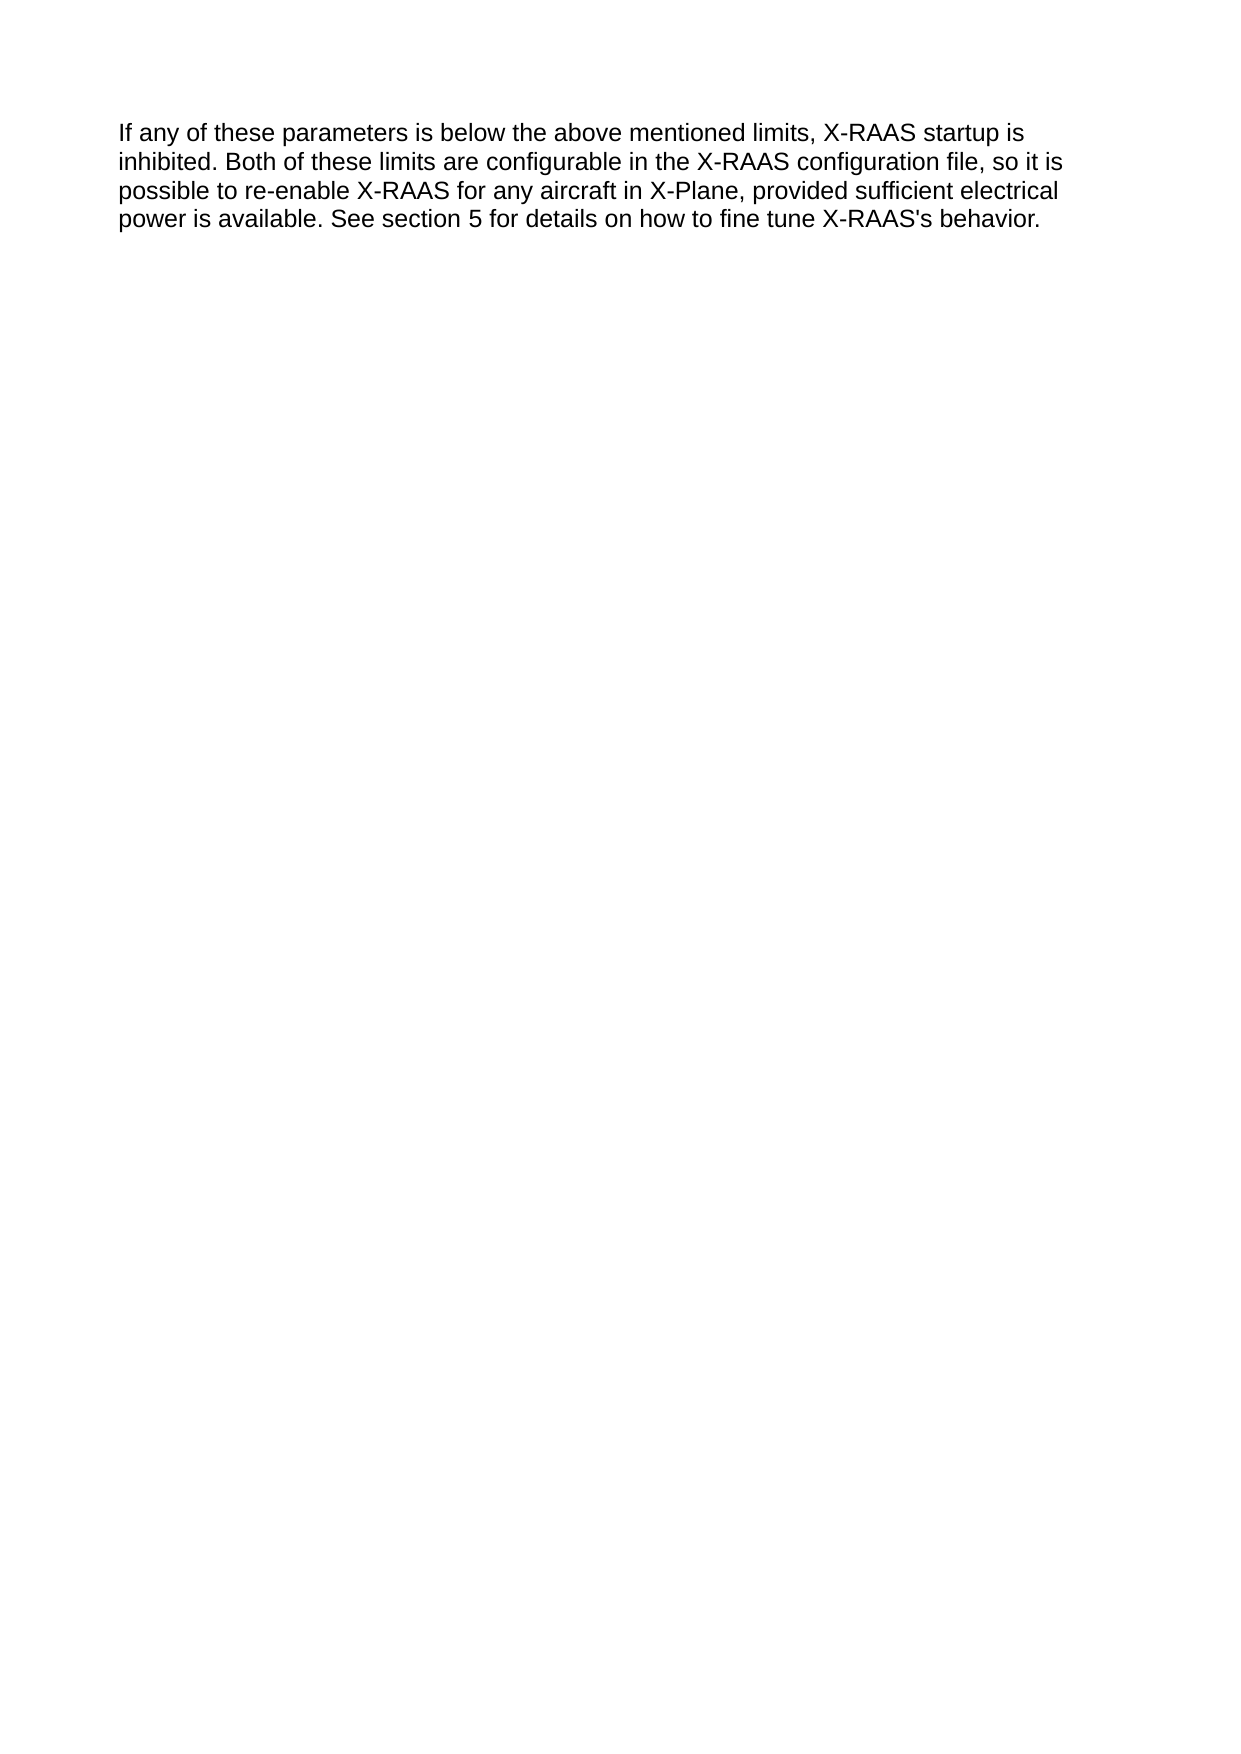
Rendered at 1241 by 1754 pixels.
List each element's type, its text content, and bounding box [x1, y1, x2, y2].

text If any of these parameters is below the above mentioned limits, X-RAAS startup is inhibited. Both of these limits are configurable in the X-RAAS configuration file, so it is possible to re-enable X-RAAS for any aircraft in X-Plane, provided sufficient electrical power is available. See section 5 for details on how to fine tune X-RAAS's behavior. [118, 118, 1122, 233]
